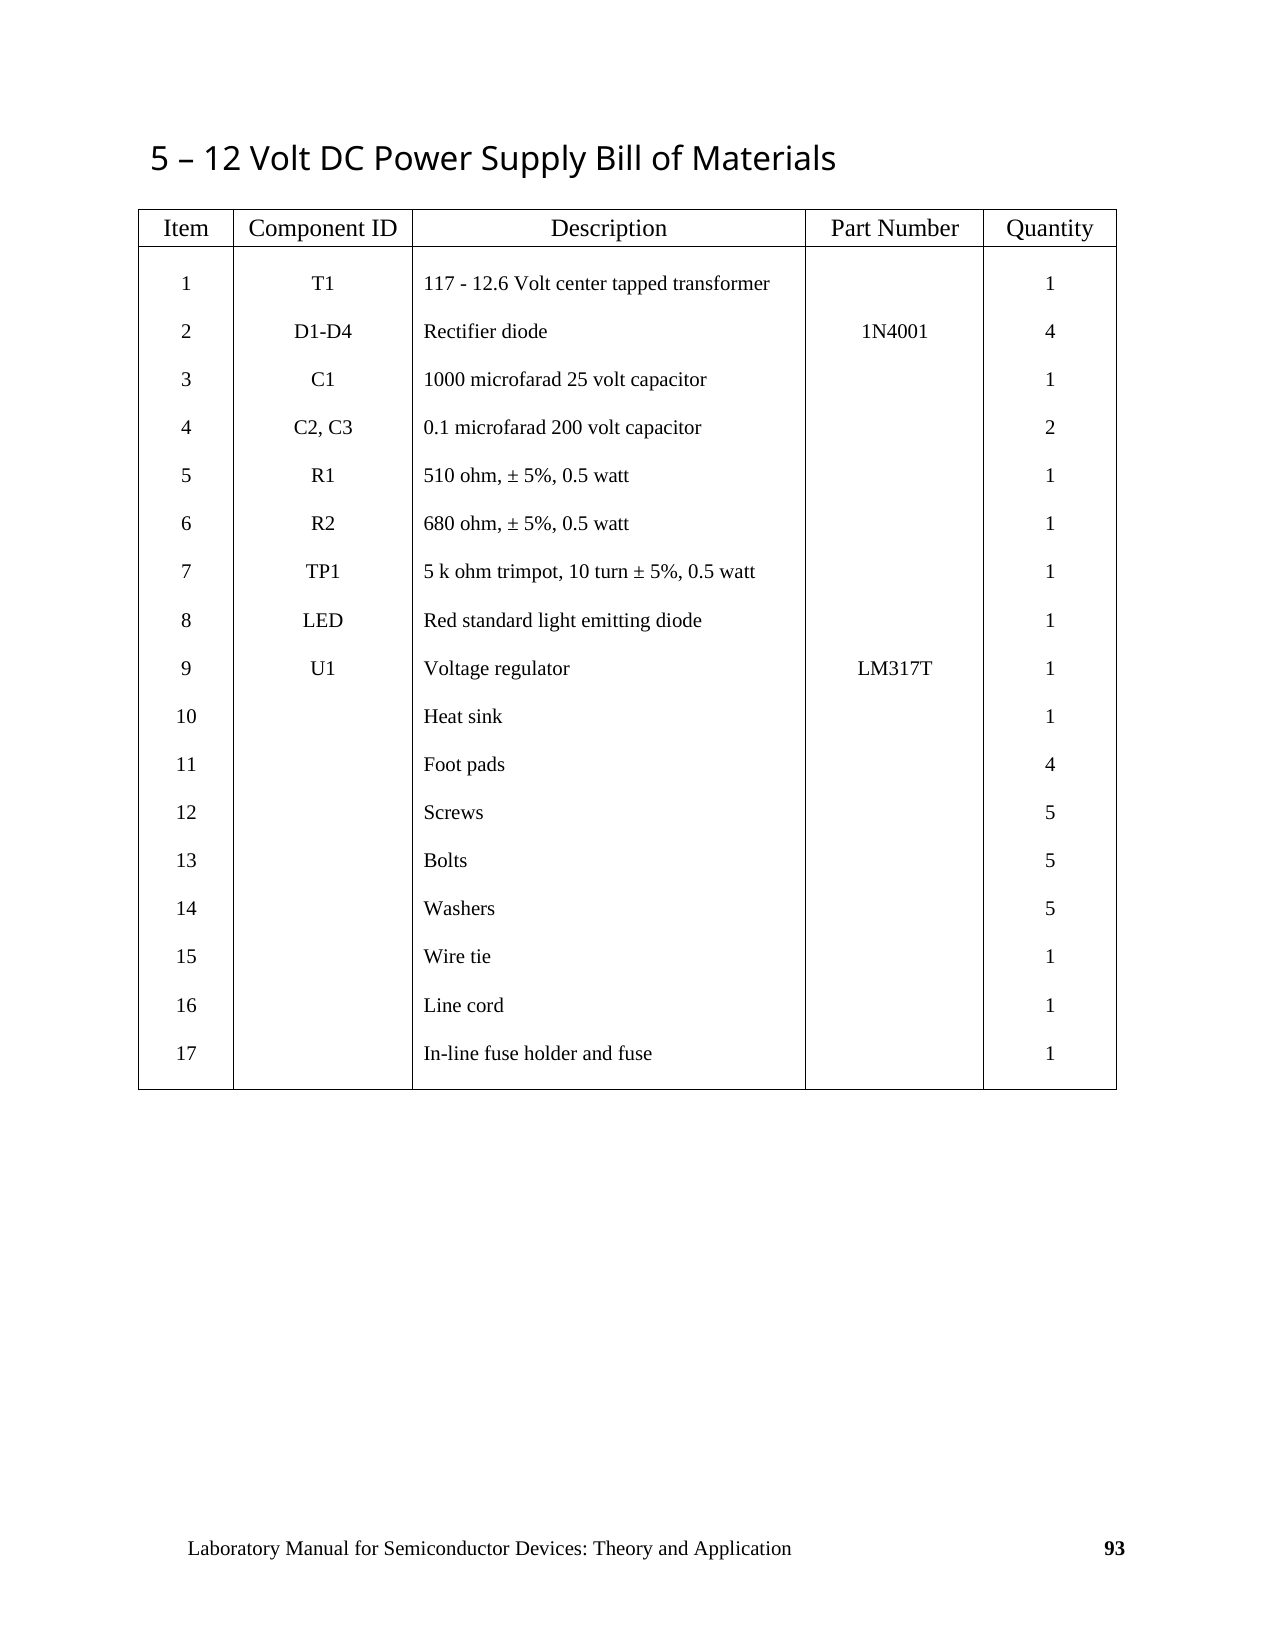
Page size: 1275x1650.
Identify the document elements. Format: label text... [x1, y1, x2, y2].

table_cell 117 - 12.6 Volt center tapped transformer Rectifier diode 1000 microfarad 25 volt capacitor 0.1 microfarad 200 volt capacitor 510 ohm, ± 5%, 0.5 watt 680 ohm, ± 5%, 0.5 watt 5 k ohm trimpot, 10 turn ± 5%, 0.5 watt Red standard light emitting diode Voltage regulator Heat sink Foot pads Screws Bolts Washers Wire tie Line cord In-line fuse holder and fuse [413, 247, 805, 1089]
table_header Description [413, 210, 805, 246]
table_header Component ID [234, 210, 412, 246]
table_cell T1 D1-D4 C1 C2, C3 R1 R2 TP1 LED U1 [234, 247, 412, 1089]
table_cell 1 4 1 2 1 1 1 1 1 1 4 5 5 5 1 1 1 [984, 247, 1116, 1089]
table_header Quantity [984, 210, 1116, 246]
table_header Part Number [806, 210, 983, 246]
table_cell 1 2 3 4 5 6 7 8 9 10 11 12 13 14 15 16 17 [139, 247, 233, 1089]
text 5 – 12 Volt DC Power Supply Bill of Materials [150, 135, 1125, 180]
table_cell 1N4001 LM317T [806, 247, 983, 1089]
table_header Item [139, 210, 233, 246]
